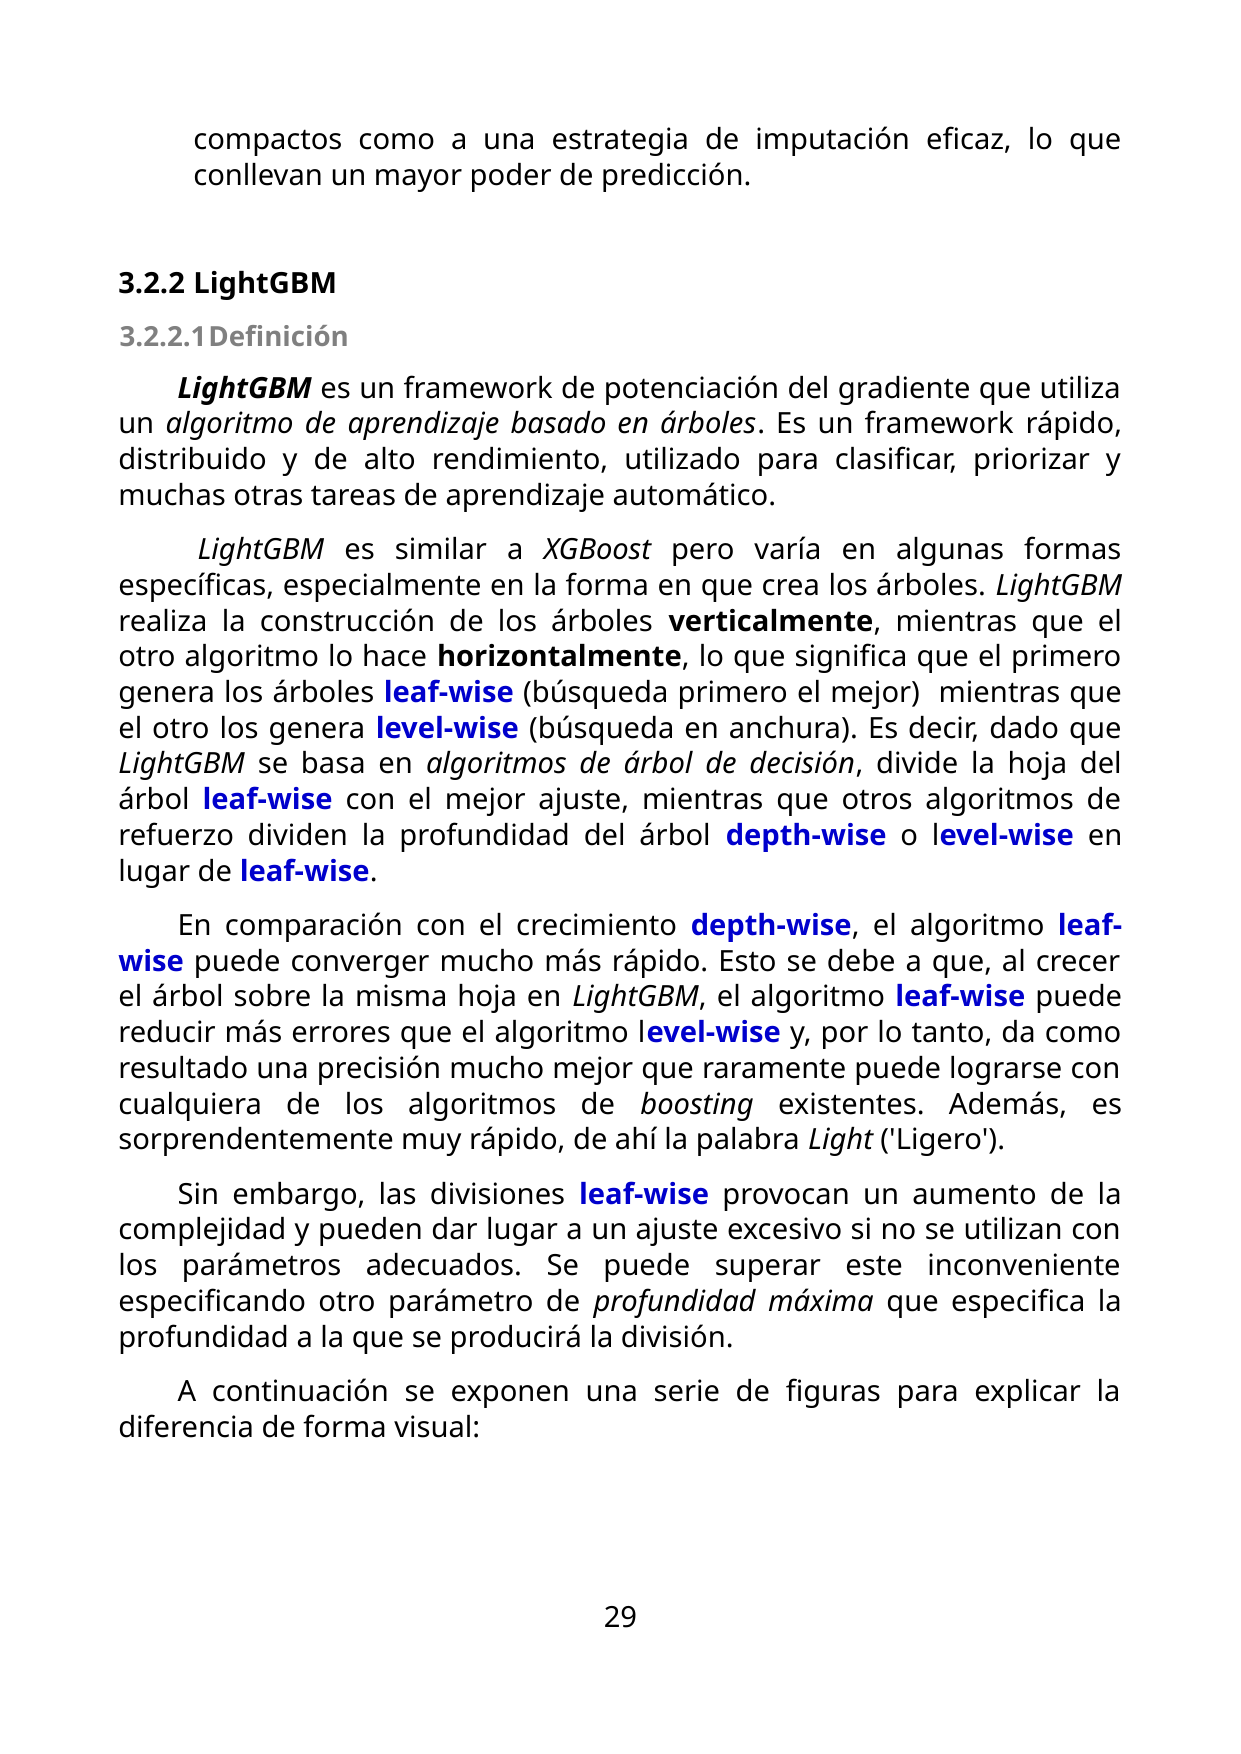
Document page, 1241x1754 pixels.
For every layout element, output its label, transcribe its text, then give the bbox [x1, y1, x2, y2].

list compactos como a una estrategia de imputación eficaz, lo que conllevan un mayor poder de predicción. [156, 118, 1122, 193]
text LightGBM es similar a XGBoost pero varía en algunas formas específicas, especialmente en la forma en que crea los árboles. LightGBM realiza la construcción de los árboles verticalmente, mientras que el otro algoritmo lo hace horizontalmente, lo que significa que el primero genera los árboles leaf-wise (búsqueda primero el mejor) mientras que el otro los genera level-wise (búsqueda en anchura). Es decir, dado que LightGBM se basa en algoritmos de árbol de decisión, divide la hoja del árbol leaf-wise con el mejor ajuste, mientras que otros algoritmos de refuerzo dividen la profundidad del árbol depth-wise o level-wise en lugar de leaf-wise. [118, 528, 1122, 890]
text Sin embargo, las divisiones leaf-wise provocan un aumento de la complejidad y pueden dar lugar a un ajuste excesivo si no se utilizan con los parámetros adecuados. Se puede superar este inconveniente especificando otro parámetro de profundidad máxima que especifica la profundidad a la que se producirá la división. [118, 1173, 1122, 1356]
text En comparación con el crecimiento depth-wise, el algoritmo leaf-wise puede converger mucho más rápido. Esto se debe a que, al crecer el árbol sobre la misma hoja en LightGBM, el algoritmo leaf-wise puede reducir más errores que el algoritmo level-wise y, por lo tanto, da como resultado una precisión mucho mejor que raramente puede lograrse con cualquiera de los algoritmos de boosting existentes. Además, es sorprendentemente muy rápido, de ahí la palabra Light ('Ligero'). [118, 904, 1122, 1158]
text LightGBM es un framework de potenciación del gradiente que utiliza un algoritmo de aprendizaje basado en árboles. Es un framework rápido, distribuido y de alto rendimiento, utilizado para clasificar, priorizar y muchas otras tareas de aprendizaje automático. [118, 367, 1122, 514]
subtitle LightGBM [118, 262, 1122, 302]
subtitle Definición [119, 317, 1122, 354]
text A continuación se exponen una serie de figuras para explicar la diferencia de forma visual: [118, 1370, 1122, 1446]
